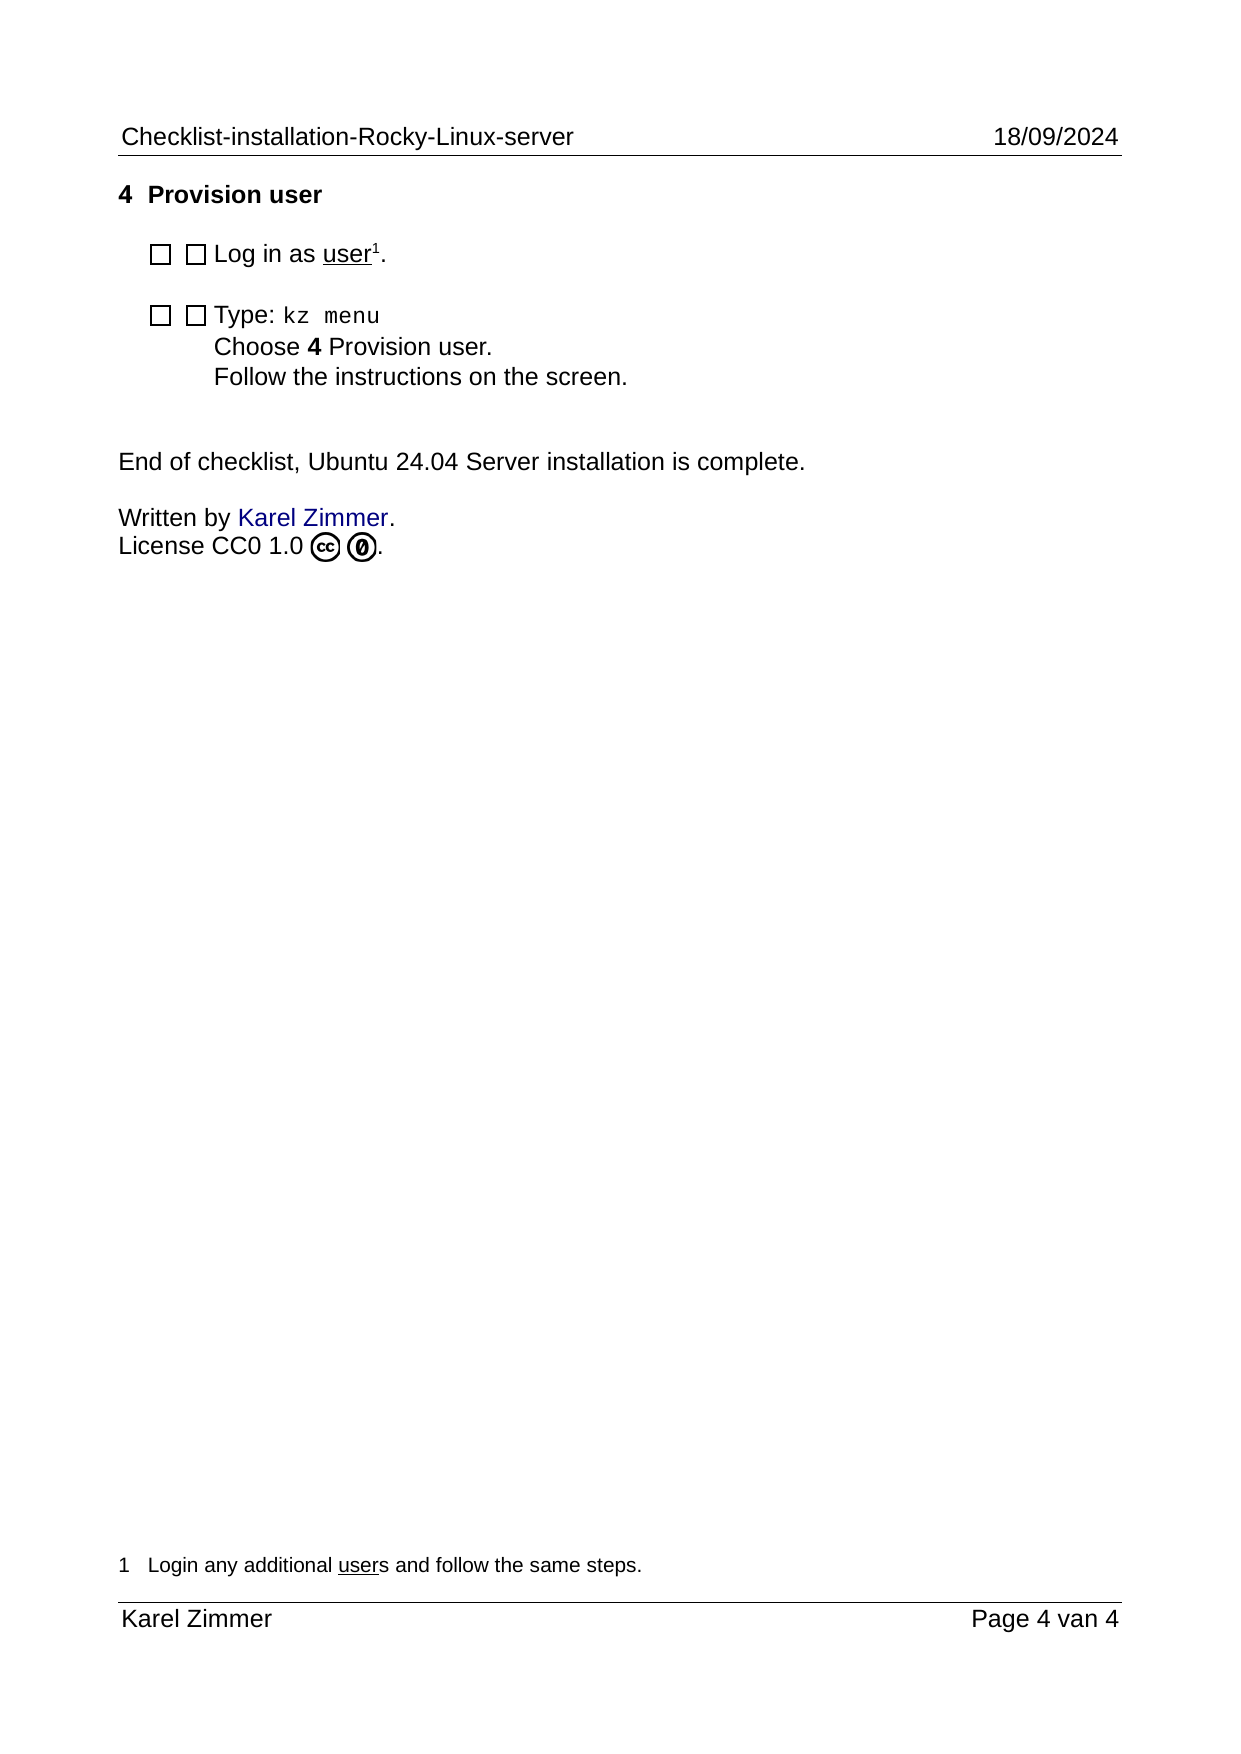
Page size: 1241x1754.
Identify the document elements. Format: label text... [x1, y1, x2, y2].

list Provision user [118, 177, 1122, 211]
table_cell Choose 4 Provision user. [213, 332, 1122, 362]
text End of checklist, Ubuntu 24.04 Server installation is complete. [118, 448, 1122, 476]
picture [347, 532, 377, 562]
table_header [142, 239, 177, 269]
table_header Log in as USER. [213, 239, 1122, 269]
table_cell [177, 269, 213, 300]
table_cell [177, 300, 213, 332]
text . [377, 532, 1122, 562]
table_cell [142, 300, 177, 332]
table_cell [177, 332, 213, 362]
text License CC0 1.0 [118, 532, 310, 562]
text Written by Karel Zimmer. [118, 504, 1122, 532]
table_cell [118, 332, 142, 362]
table_cell Type: kz menu [213, 300, 1122, 332]
table_cell [118, 300, 142, 332]
table_cell [177, 362, 213, 392]
table_cell [118, 362, 142, 392]
table_header [177, 239, 213, 269]
table_header [118, 239, 142, 269]
table_cell [142, 332, 177, 362]
table_cell [142, 269, 177, 300]
picture [310, 532, 340, 562]
table_cell [213, 269, 1122, 300]
table_cell Follow the instructions on the screen. [213, 362, 1122, 392]
table_cell [118, 269, 142, 300]
table_cell [142, 362, 177, 392]
